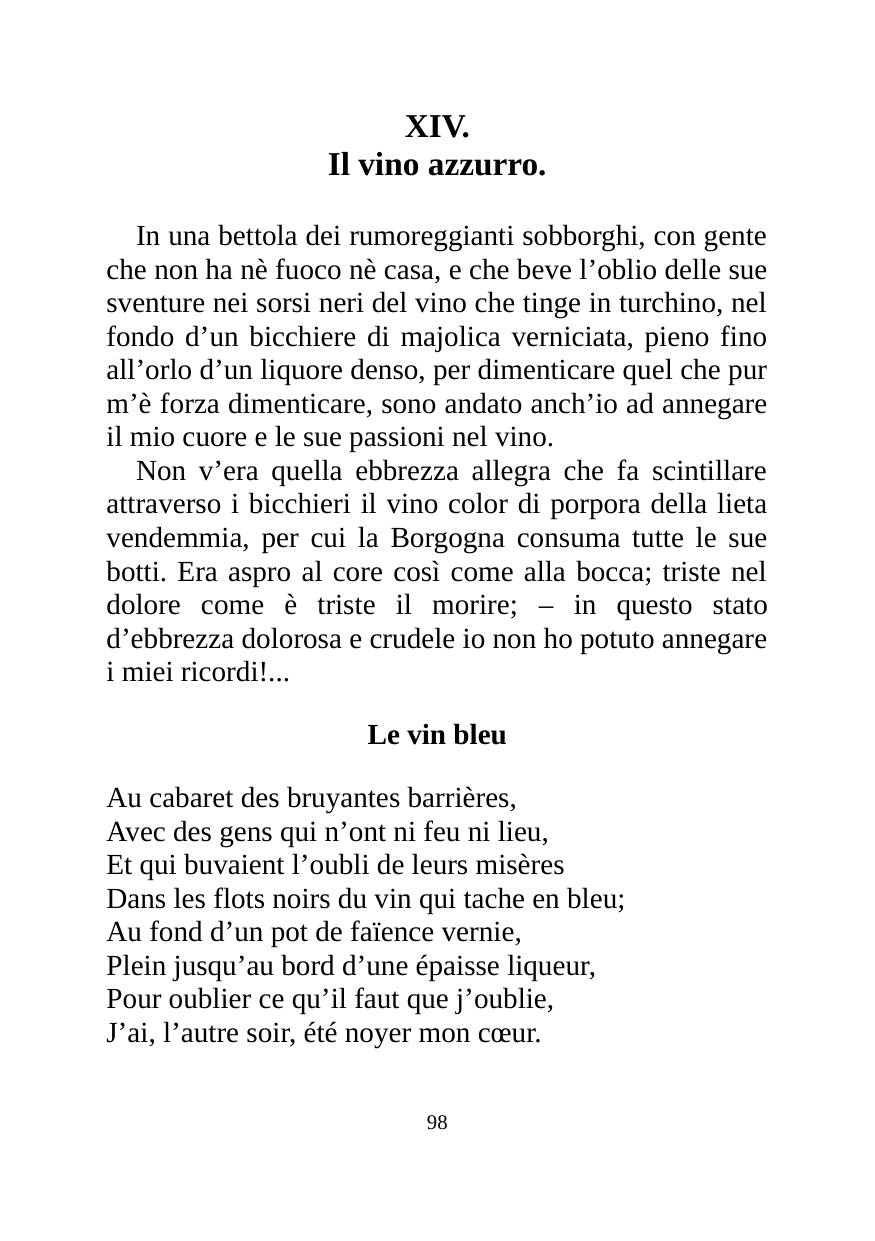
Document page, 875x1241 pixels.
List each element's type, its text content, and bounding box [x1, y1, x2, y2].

text Non v’era quella ebbrezza allegra che fa scintillare attraverso i bicchieri il vino color di porpora della lieta vendemmia, per cui la Borgogna consuma tutte le sue botti. Era aspro al core così come alla bocca; triste nel dolore come è triste il morire; – in questo stato d’ebbrezza dolorosa e crudele io non ho potuto annegare i miei ricordi!... [106, 453, 768, 688]
subtitle Le vin bleu [106, 717, 768, 751]
subtitle XIV. Il vino azzurro. [106, 106, 768, 183]
text Au cabaret des bruyantes barrières, Avec des gens qui n’ont ni feu ni lieu, Et qui buvaient l’oubli de leurs misères Dans les flots noirs du vin qui tache en bleu; Au fond d’un pot de faïence vernie, Plein jusqu’au bord d’une épaisse liqueur, Pour oublier ce qu’il faut que j’oublie, J’ai, l’autre soir, été noyer mon cœur. [106, 780, 768, 1049]
text In una bettola dei rumoreggianti sobborghi, con gente che non ha nè fuoco nè casa, e che beve l’oblio delle sue sventure nei sorsi neri del vino che tinge in turchino, nel fondo d’un bicchiere di majolica verniciata, pieno fino all’orlo d’un liquore denso, per dimenticare quel che pur m’è forza dimenticare, sono andato anch’io ad annegare il mio cuore e le sue passioni nel vino. [106, 218, 768, 453]
